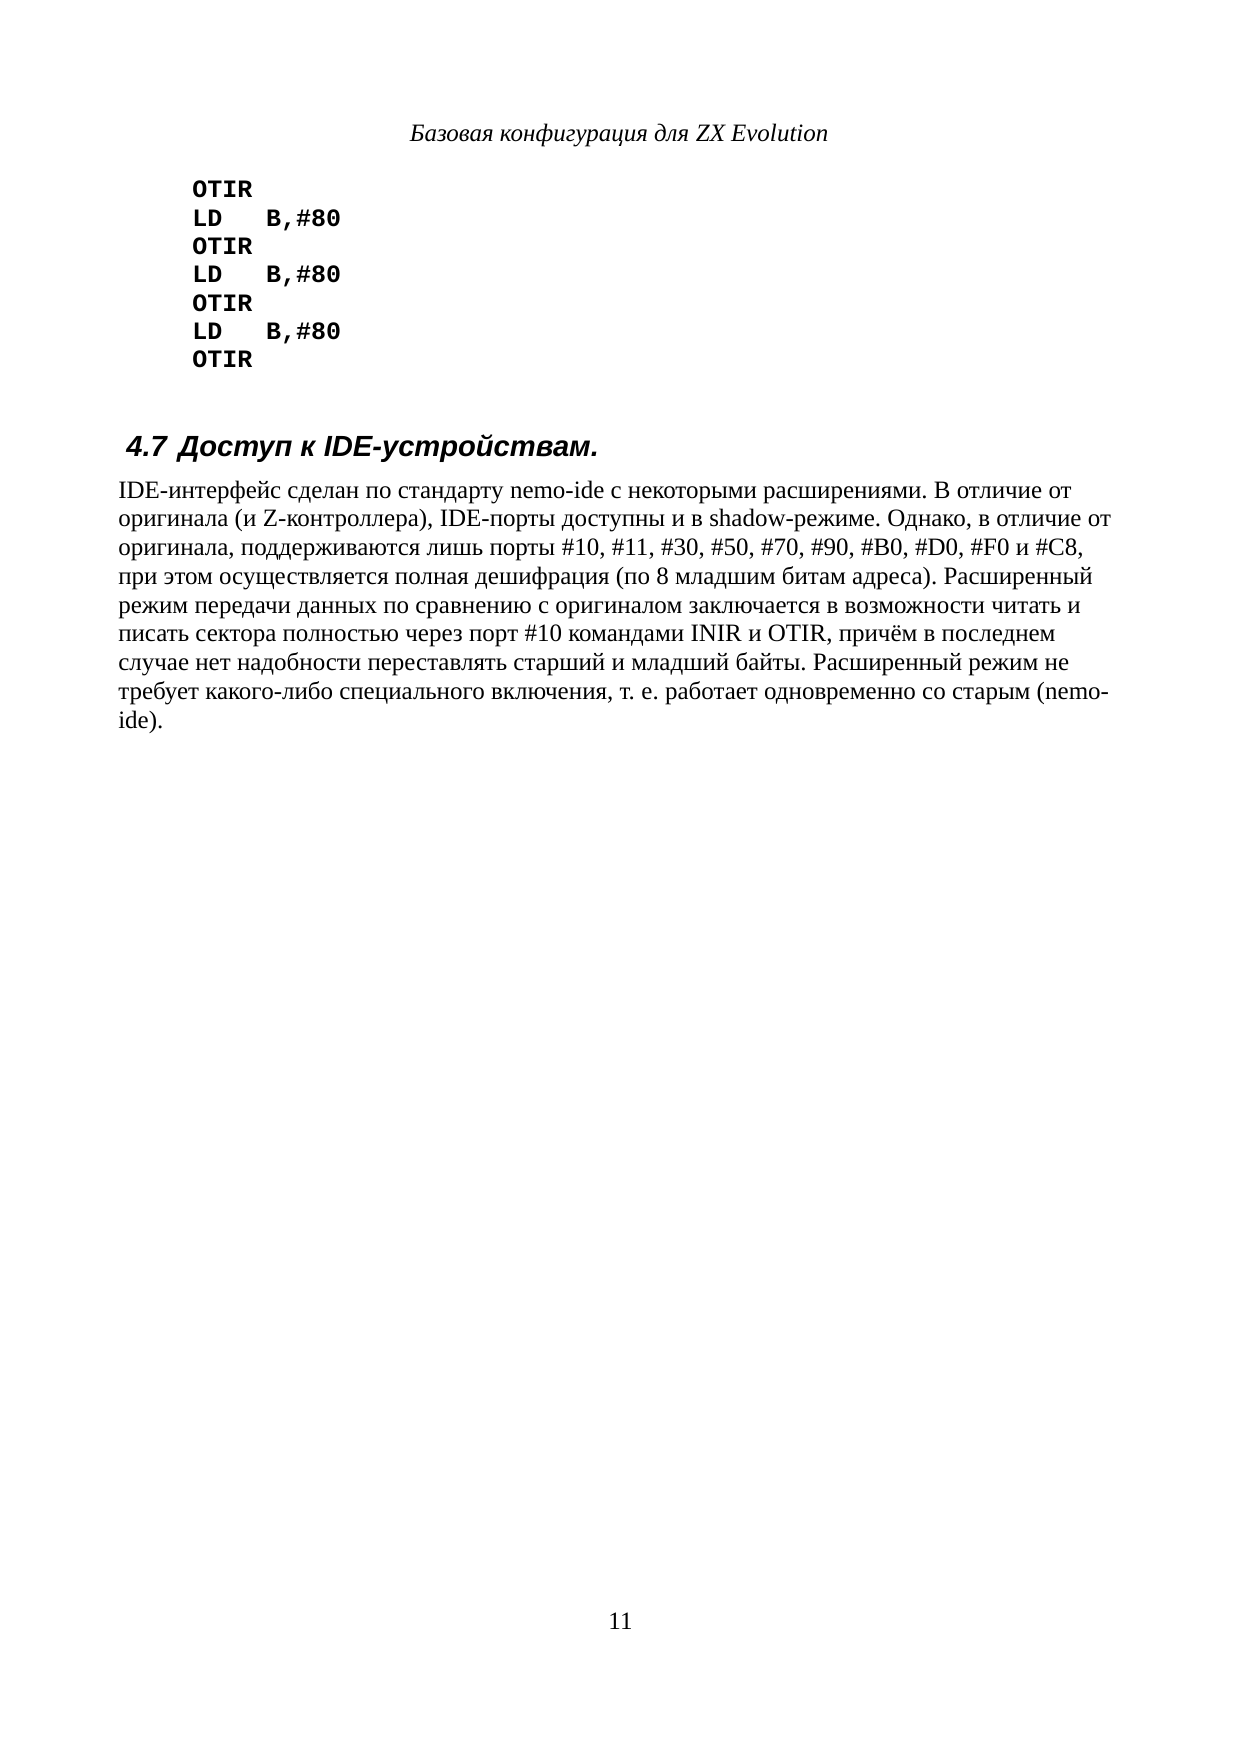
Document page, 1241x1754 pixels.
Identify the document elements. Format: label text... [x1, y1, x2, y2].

text OTIR [118, 177, 1122, 205]
text LD B,#80 [118, 262, 1122, 290]
text LD B,#80 [118, 205, 1122, 234]
text LD B,#80 [118, 319, 1122, 347]
text OTIR [118, 234, 1122, 262]
text OTIR [118, 290, 1122, 319]
text IDE-интерфейс сделан по стандарту nemo-ide с некоторыми расширениями. В отличие от оригинала (и Z-контроллера), IDE-порты доступны и в shadow-режиме. Однако, в отличие от оригинала, поддерживаются лишь порты #10, #11, #30, #50, #70, #90, #B0, #D0, #F0 и #C8, при этом осуществляется полная дешифрация (по 8 младшим битам адреса). Расширенный режим передачи данных по сравнению с оригиналом заключается в возможности читать и писать сектора полностью через порт #10 командами INIR и OTIR, причём в последнем случае нет надобности переставлять старший и младший байты. Расширенный режим не требует какого-либо специального включения, т. е. работает одновременно со старым (nemo-ide). [118, 475, 1122, 733]
text OTIR [118, 347, 1122, 375]
subtitle Доступ к IDE-устройствам. [118, 429, 1122, 462]
